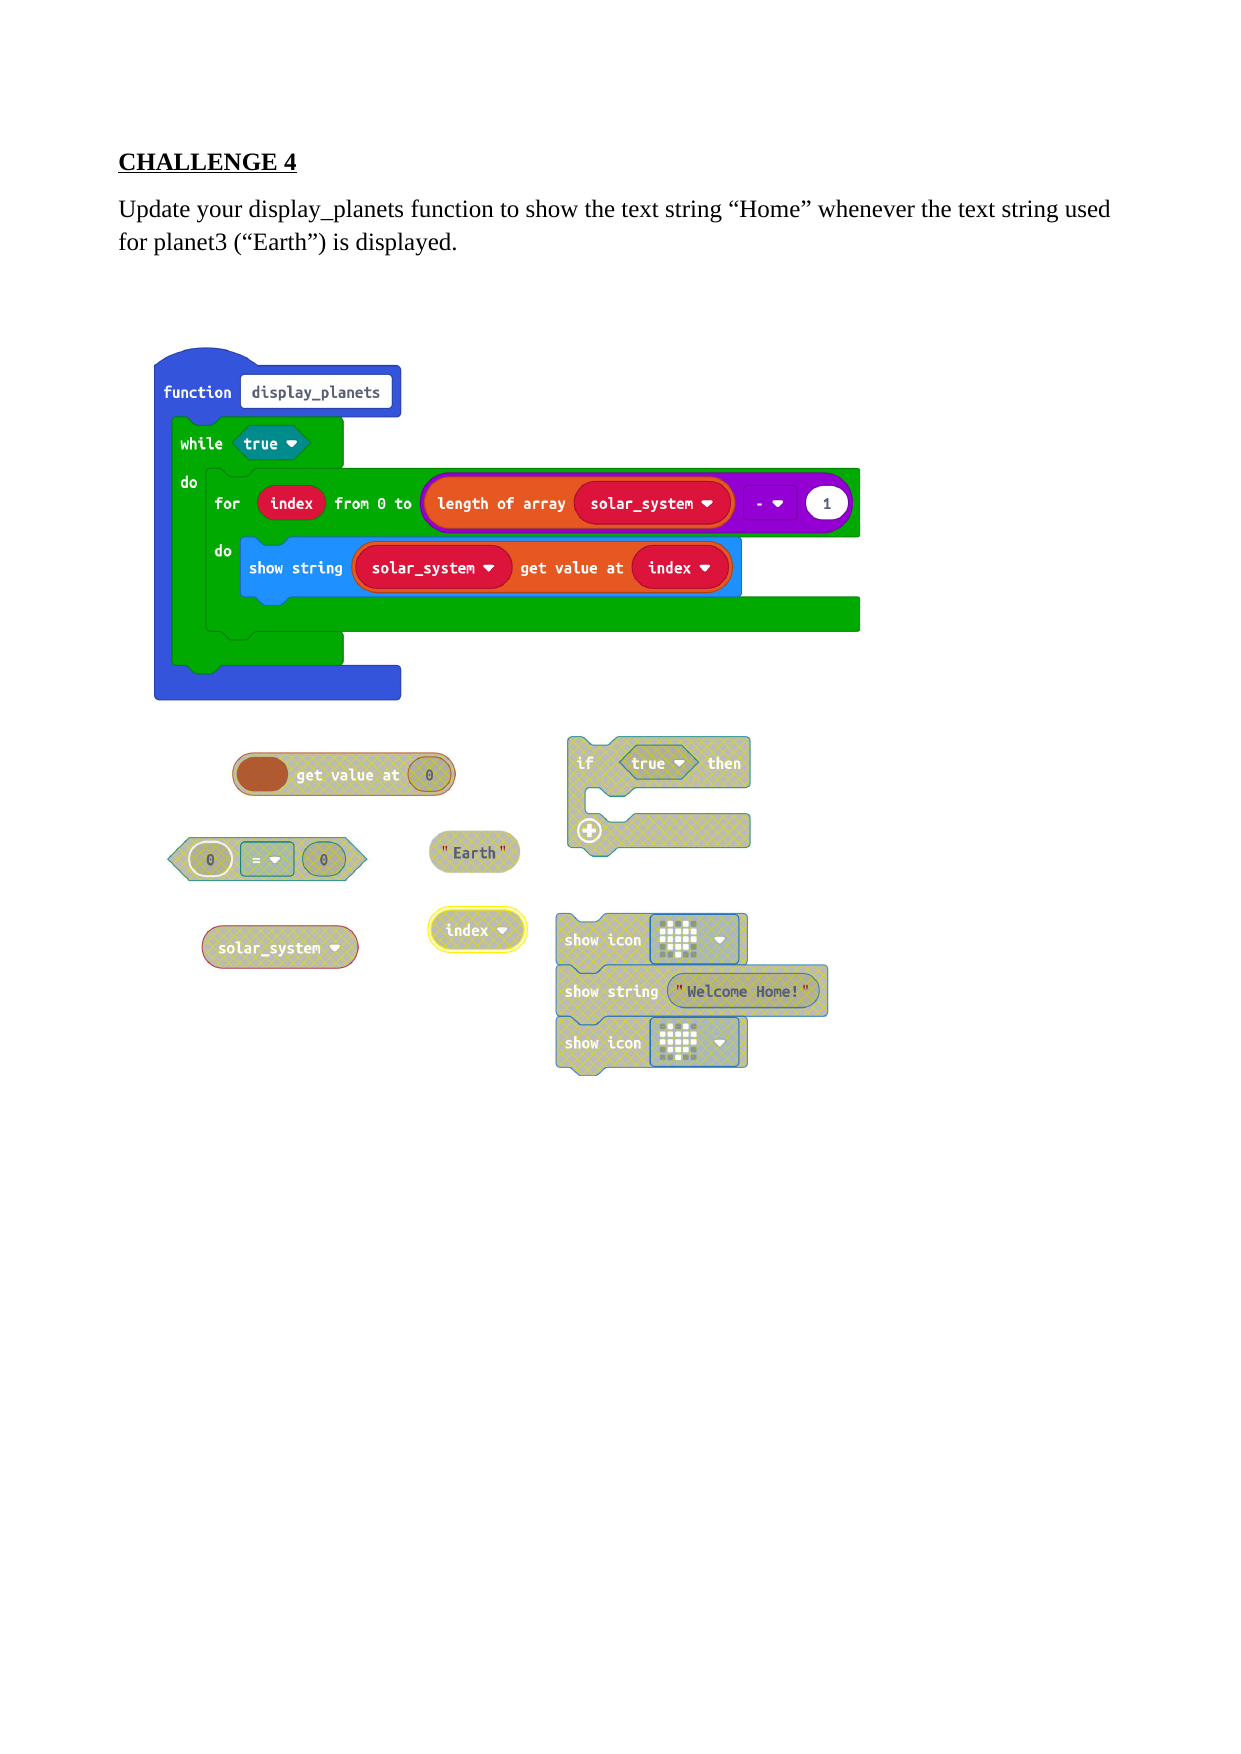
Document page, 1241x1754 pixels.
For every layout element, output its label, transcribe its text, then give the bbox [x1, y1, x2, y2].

picture [148, 343, 861, 1076]
text Update your display_planets function to show the text string “Home” whenever the text string used for planet3 (“Earth”) is displayed. [118, 194, 1122, 256]
text CHALLENGE 4 [118, 147, 1122, 176]
